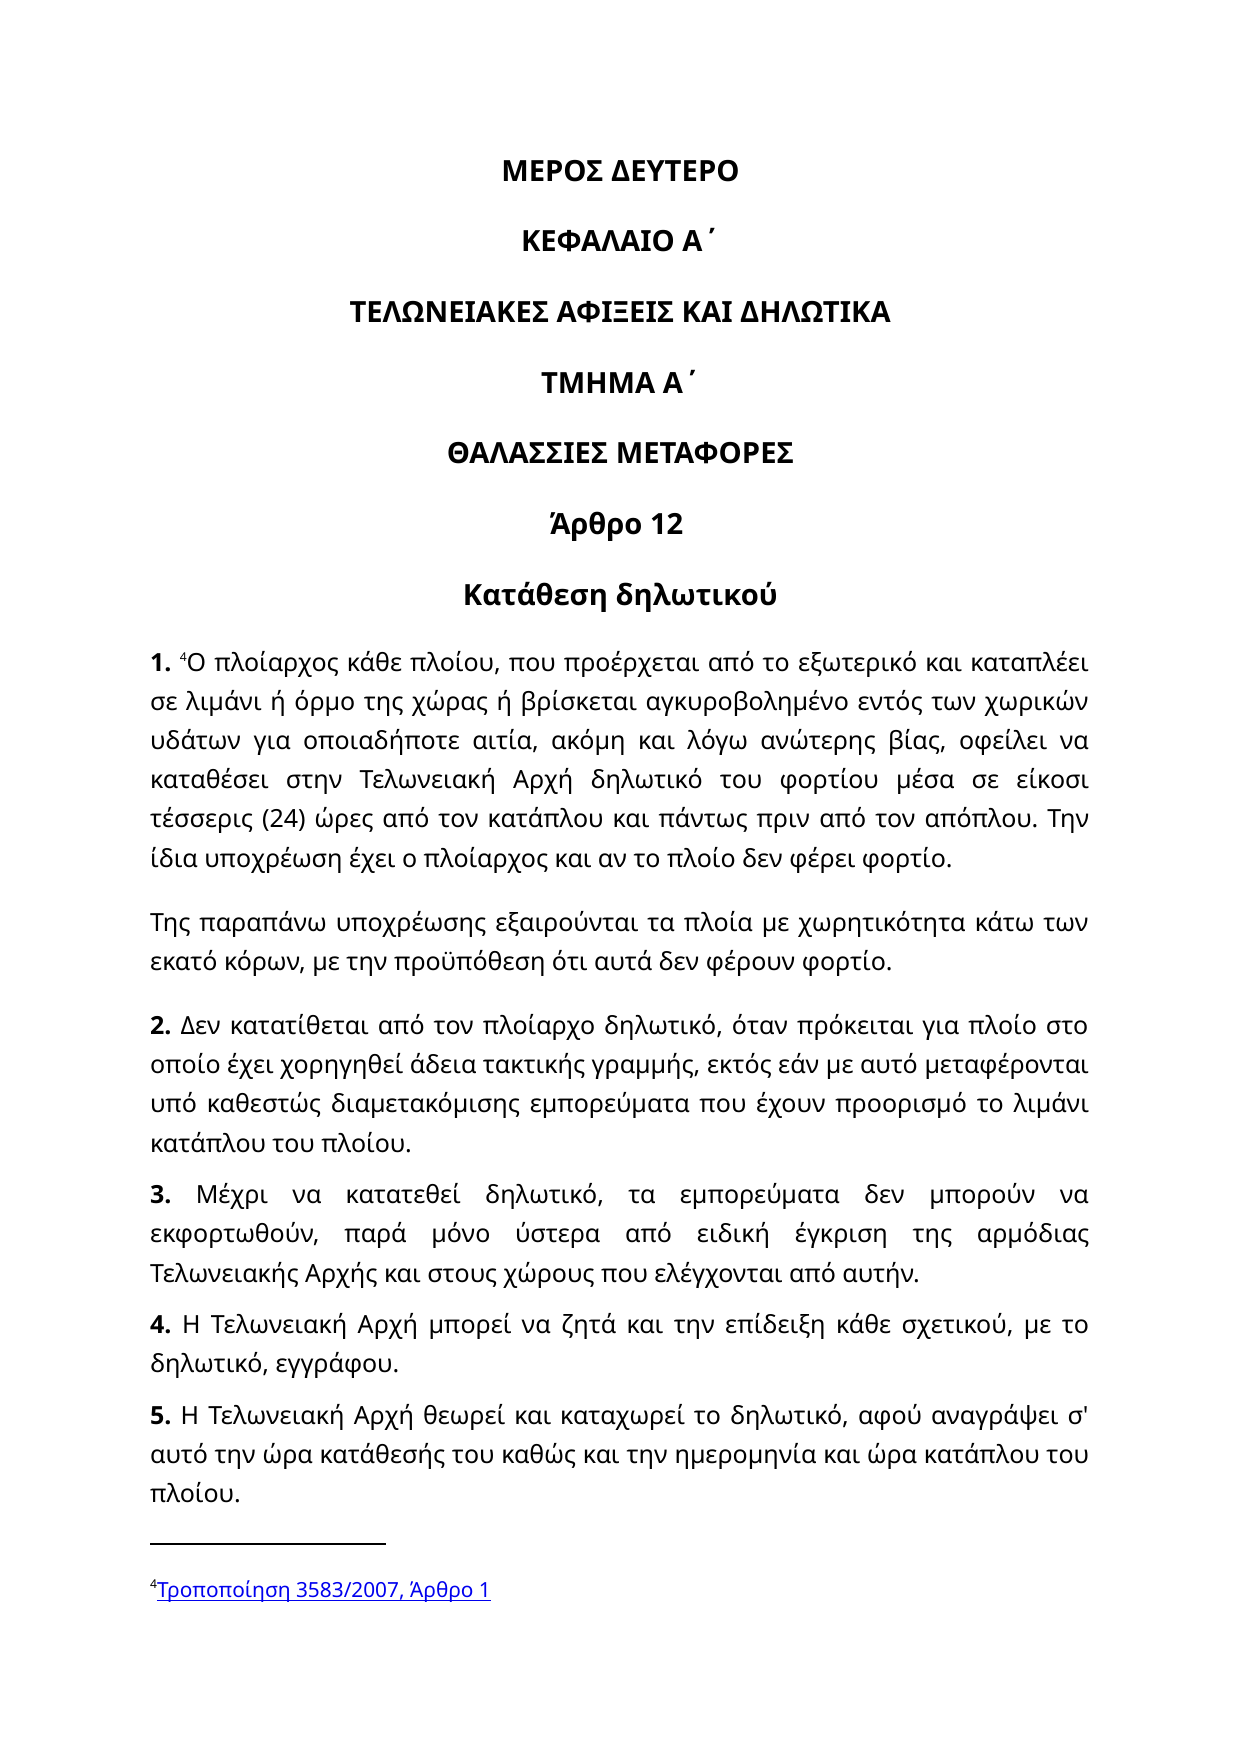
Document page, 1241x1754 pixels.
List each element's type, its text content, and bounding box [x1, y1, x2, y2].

text Τροποποίηση 3583/2007, Άρθρο 1 [150, 1576, 1090, 1604]
subtitle ΚΕΦΑΛΑΙΟ Α΄ [150, 221, 1090, 260]
subtitle Κατάθεση δηλωτικού [150, 574, 1090, 613]
subtitle ΜΕΡΟΣ ΔΕΥΤΕΡΟ [150, 150, 1090, 190]
subtitle Άρθρο 12 [150, 503, 1090, 543]
subtitle ΤΕΛΩΝΕΙΑΚΕΣ ΑΦΙΞΕΙΣ ΚΑΙ ΔΗΛΩΤΙΚΑ [150, 291, 1090, 331]
text 5. Η Τελωνειακή Αρχή θεωρεί και καταχωρεί το δηλωτικό, αφού αναγράψει σ' αυτό την ώρα κατάθεσής του καθώς και την ημερομηνία και ώρα κατάπλου του πλοίου. [150, 1398, 1090, 1510]
text Της παραπάνω υποχρέωσης εξαιρούνται τα πλοία με χωρητικότητα κάτω των εκατό κόρων, με την προϋπόθεση ότι αυτά δεν φέρουν φορτίο. [150, 904, 1090, 978]
subtitle ΤΜΗΜΑ Α΄ [150, 362, 1090, 402]
text 1. Ο πλοίαρχος κάθε πλοίου, που προέρχεται από το εξωτερικό και καταπλέει σε λιμάνι ή όρμο της χώρας ή βρίσκεται αγκυροβολημένο εντός των χωρικών υδάτων για οποιαδήποτε αιτία, ακόμη και λόγω ανώτερης βίας, οφείλει να καταθέσει στην Τελωνειακή Αρχή δηλωτικό του φορτίου μέσα σε είκοσι τέσσερις (24) ώρες από τον κατάπλου και πάντως πριν από τον απόπλου. Την ίδια υποχρέωση έχει ο πλοίαρχος και αν το πλοίο δεν φέρει φορτίο. [150, 644, 1090, 874]
text 3. Μέχρι να κατατεθεί δηλωτικό, τα εμπορεύματα δεν μπορούν να εκφορτωθούν, παρά μόνο ύστερα από ειδική έγκριση της αρμόδιας Τελωνειακής Αρχής και στους χώρους που ελέγχονται από αυτήν. [150, 1177, 1090, 1289]
text 2. Δεν κατατίθεται από τον πλοίαρχο δηλωτικό, όταν πρόκειται για πλοίο στο οποίο έχει χορηγηθεί άδεια τακτικής γραμμής, εκτός εάν με αυτό μεταφέρονται υπό καθεστώς διαμετακόμισης εμπορεύματα που έχουν προορισμό το λιμάνι κατάπλου του πλοίου. [150, 1008, 1090, 1159]
text 4. Η Τελωνειακή Αρχή μπορεί να ζητά και την επίδειξη κάθε σχετικού, με το δηλωτικό, εγγράφου. [150, 1307, 1090, 1380]
subtitle ΘΑΛΑΣΣΙΕΣ ΜΕΤΑΦΟΡΕΣ [150, 432, 1090, 472]
